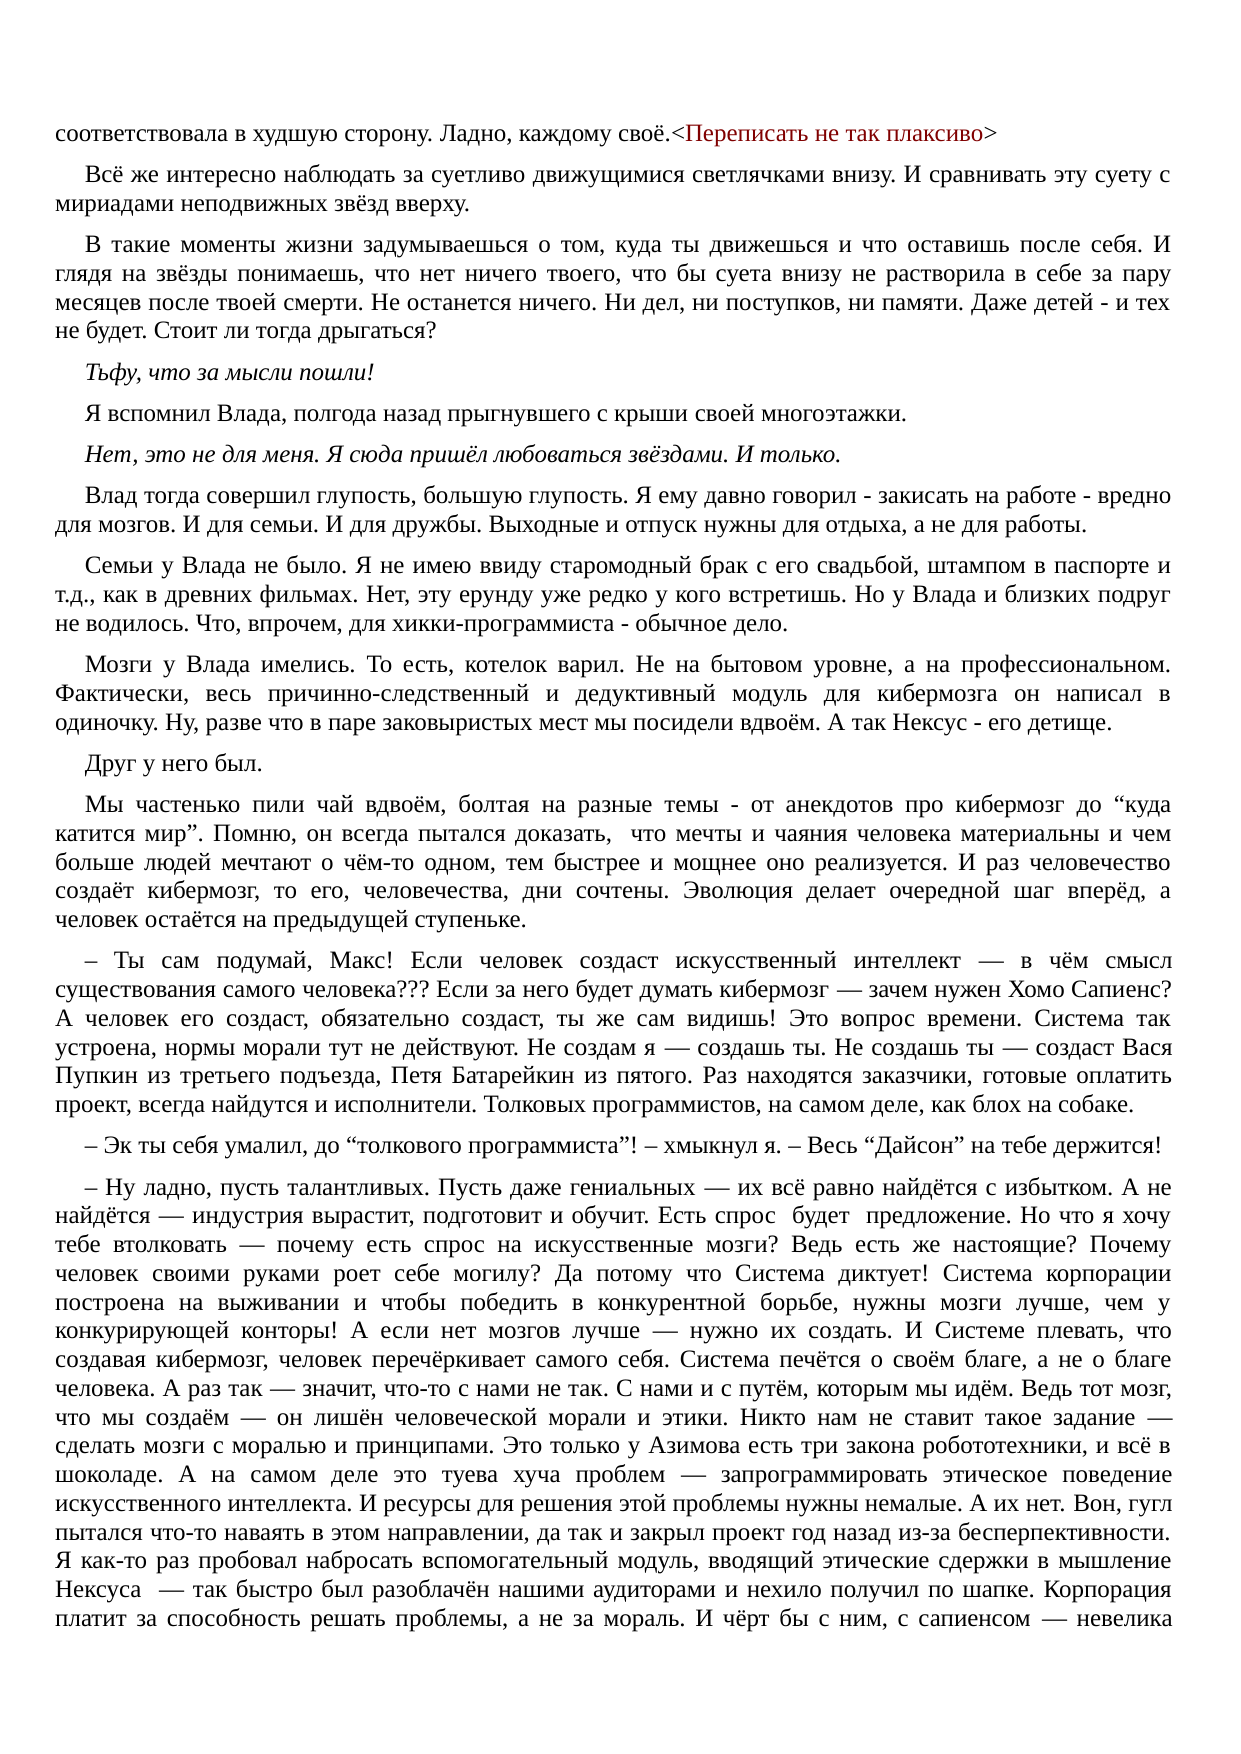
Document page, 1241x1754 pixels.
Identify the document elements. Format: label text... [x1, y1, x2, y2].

text Семьи у Влада не было. Я не имею ввиду старомодный брак с его свадьбой, штампом в паспорте и т.д., как в древних фильмах. Нет, эту ерунду уже редко у кого встретишь. Но у Влада и близких подруг не водилось. Что, впрочем, для хикки-программиста - обычное дело. [55, 551, 1172, 637]
text – Ты сам подумай, Макс! Если человек создаст искусственный интеллект — в чём смысл существования самого человека??? Если за него будет думать кибермозг — зачем нужен Хомо Сапиенс? А человек его создаст, обязательно создаст, ты же сам видишь! Это вопрос времени. Система так устроена, нормы морали тут не действуют. Не создам я — создашь ты. Не создашь ты — создаст Вася Пупкин из третьего подъезда, Петя Батарейкин из пятого. Раз находятся заказчики, готовые оплатить проект, всегда найдутся и исполнители. Толковых программистов, на самом деле, как блох на собаке. [55, 946, 1172, 1118]
text Я вспомнил Влада, полгода назад прыгнувшего с крыши своей многоэтажки. [55, 398, 1172, 427]
text Мозги у Влада имелись. То есть, котелок варил. Не на бытовом уровне, а на профессиональном. Фактически, весь причинно-следственный и дедуктивный модуль для кибермозга он написал в одиночку. Ну, разве что в паре заковыристых мест мы посидели вдвоём. А так Нексус - его детище. [55, 649, 1172, 736]
text Нет, это не для меня. Я сюда пришёл любоваться звёздами. И только. [55, 439, 1172, 468]
text – Эк ты себя умалил, до “толкового программиста”! – хмыкнул я. – Весь “Дайсон” на тебе держится! [55, 1131, 1172, 1159]
text Друг у него был. [55, 748, 1172, 777]
text Мы частенько пили чай вдвоём, болтая на разные темы - от анекдотов про кибермозг до “куда катится мир”. Помню, он всегда пытался доказать, что мечты и чаяния человека материальны и чем больше людей мечтают о чём-то одном, тем быстрее и мощнее оно реализуется. И раз человечество создаёт кибермозг, то его, человечества, дни сочтены. Эволюция делает очередной шаг вперёд, а человек остаётся на предыдущей ступеньке. [55, 789, 1172, 933]
text Влад тогда совершил глупость, большую глупость. Я ему давно говорил - закисать на работе - вредно для мозгов. И для семьи. И для дружбы. Выходные и отпуск нужны для отдыха, а не для работы. [55, 481, 1172, 538]
text соответствовала в худшую сторону. Ладно, каждому своё.<Переписать не так плаксиво> [55, 118, 1172, 147]
text В такие моменты жизни задумываешься о том, куда ты движешься и что оставишь после себя. И глядя на звёзды понимаешь, что нет ничего твоего, что бы суета внизу не растворила в себе за пару месяцев после твоей смерти. Не останется ничего. Ни дел, ни поступков, ни памяти. Даже детей - и тех не будет. Стоит ли тогда дрыгаться? [55, 229, 1172, 344]
text Тьфу, что за мысли пошли! [55, 357, 1172, 386]
text – Ну ладно, пусть талантливых. Пусть даже гениальных — их всё равно найдётся с избытком. А не найдётся — индустрия вырастит, подготовит и обучит. Есть спрос будет предложение. Но что я хочу тебе втолковать — почему есть спрос на искусственные мозги? Ведь есть же настоящие? Почему человек своими руками роет себе могилу? Да потому что Система диктует! Система корпорации построена на выживании и чтобы победить в конкурентной борьбе, нужны мозги лучше, чем у конкурирующей конторы! А если нет мозгов лучше — нужно их создать. И Системе плевать, что создавая кибермозг, человек перечёркивает самого себя. Система печётся о своём благе, а не о благе человека. А раз так — значит, что-то с нами не так. С нами и с путём, которым мы идём. Ведь тот мозг, что мы создаём — он лишён человеческой морали и этики. Никто нам не ставит такое задание — сделать мозги с моралью и принципами. Это только у Азимова есть три закона робототехники, и всё в шоколаде. А на самом деле это туева хуча проблем — запрограммировать этическое поведение искусственного интеллекта. И ресурсы для решения этой проблемы нужны немалые. А их нет. Вон, гугл пытался что-то наваять в этом направлении, да так и закрыл проект год назад из-за бесперпективности. Я как-то раз пробовал набросать вспомогательный модуль, вводящий этические сдержки в мышление Нексуса — так быстро был разоблачён нашими аудиторами и нехило получил по шапке. Корпорация платит за способность решать проблемы, а не за мораль. И чёрт бы с ним, с сапиенсом — невелика [55, 1172, 1172, 1632]
text Всё же интересно наблюдать за суетливо движущимися светлячками внизу. И сравнивать эту суету с мириадами неподвижных звёзд вверху. [55, 159, 1172, 217]
